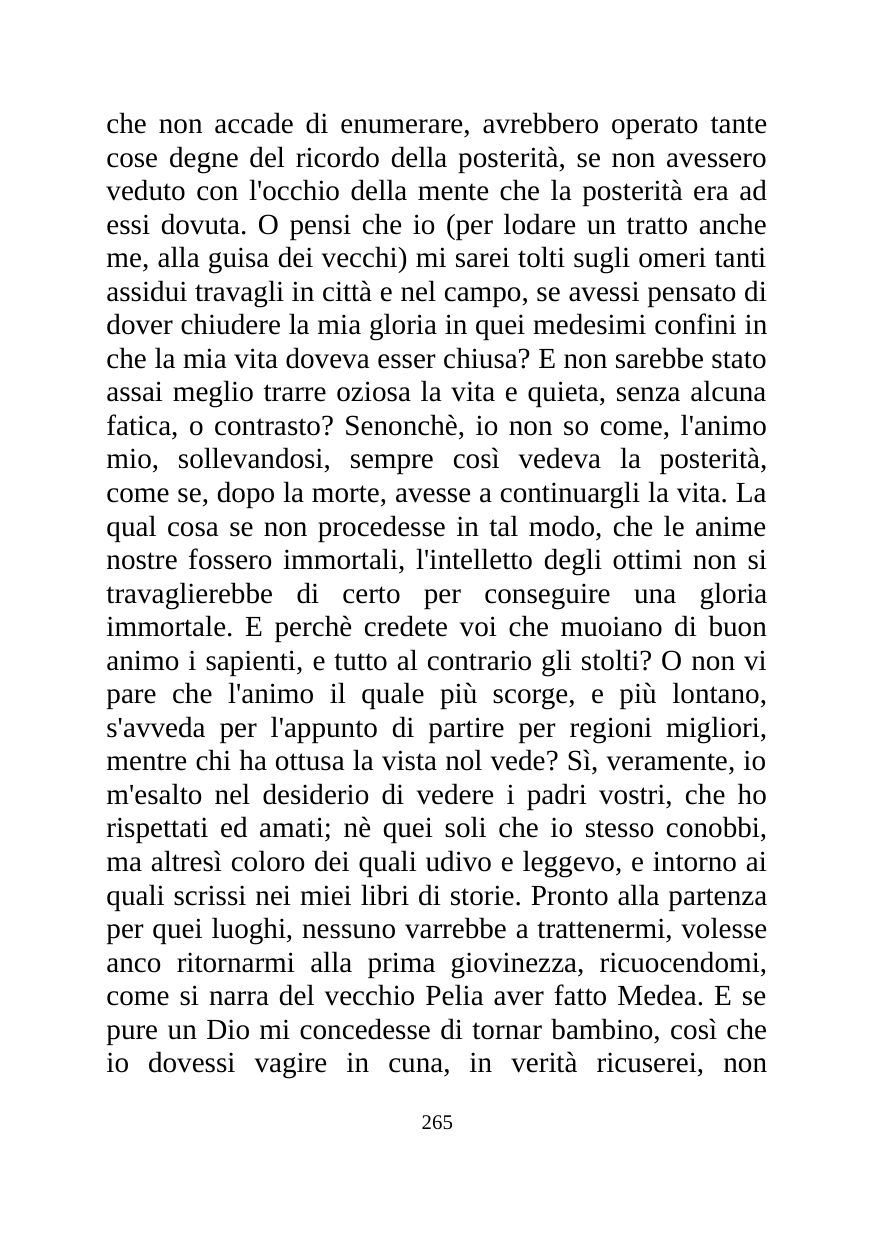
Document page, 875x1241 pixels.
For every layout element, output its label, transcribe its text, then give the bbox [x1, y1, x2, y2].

text che non accade di enumerare, avrebbero operato tante cose degne del ricordo della posterità, se non avessero veduto con l'occhio della mente che la posterità era ad essi dovuta. O pensi che io (per lodare un tratto anche me, alla guisa dei vecchi) mi sarei tolti sugli omeri tanti assidui travagli in città e nel campo, se avessi pensato di dover chiudere la mia gloria in quei medesimi confini in che la mia vita doveva esser chiusa? E non sarebbe stato assai meglio trarre oziosa la vita e quieta, senza alcuna fatica, o contrasto? Senonchè, io non so come, l'animo mio, sollevandosi, sempre così vedeva la posterità, come se, dopo la morte, avesse a continuargli la vita. La qual cosa se non procedesse in tal modo, che le anime nostre fossero immortali, l'intelletto degli ottimi non si travaglierebbe di certo per conseguire una gloria immortale. E perchè credete voi che muoiano di buon animo i sapienti, e tutto al contrario gli stolti? O non vi pare che l'animo il quale più scorge, e più lontano, s'avveda per l'appunto di partire per regioni migliori, mentre chi ha ottusa la vista nol vede? Sì, veramente, io m'esalto nel desiderio di vedere i padri vostri, che ho rispettati ed amati; nè quei soli che io stesso conobbi, ma altresì coloro dei quali udivo e leggevo, e intorno ai quali scrissi nei miei libri di storie. Pronto alla partenza per quei luoghi, nessuno varrebbe a trattenermi, volesse anco ritornarmi alla prima giovinezza, ricuocendomi, come si narra del vecchio Pelia aver fatto Medea. E se pure un Dio mi concedesse di tornar bambino, così che io dovessi vagire in cuna, in verità ricuserei, non [106, 106, 768, 1079]
